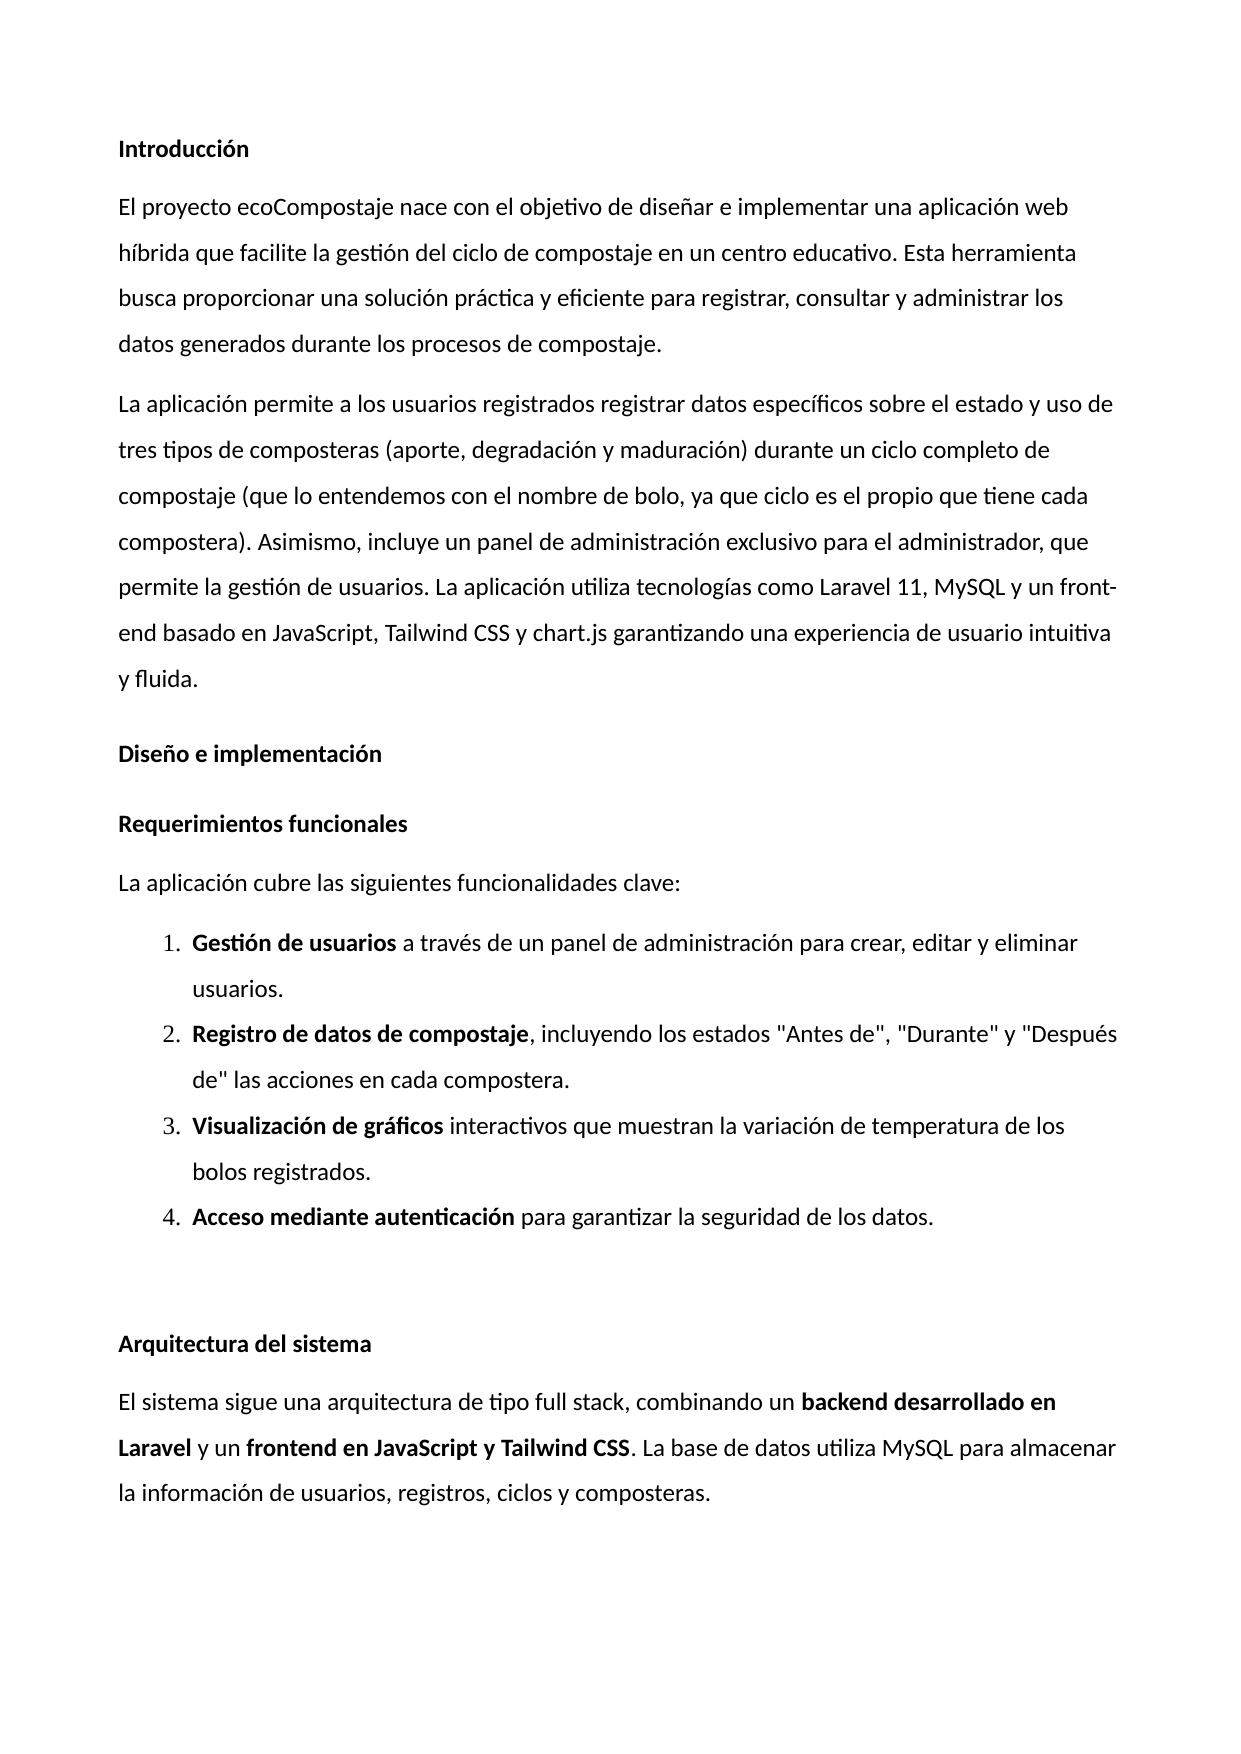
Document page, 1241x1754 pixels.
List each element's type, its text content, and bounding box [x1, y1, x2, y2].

subtitle Introducción [118, 133, 1122, 163]
list Visualización de gráficos interactivos que muestran la variación de temperatura de los bolos registrados. [162, 1110, 1122, 1186]
text La aplicación permite a los usuarios registrados registrar datos específicos sobre el estado y uso de tres tipos de composteras (aporte, degradación y maduración) durante un ciclo completo de compostaje (que lo entendemos con el nombre de bolo, ya que ciclo es el propio que tiene cada compostera). Asimismo, incluye un panel de administración exclusivo para el administrador, que permite la gestión de usuarios. La aplicación utiliza tecnologías como Laravel 11, MySQL y un front-end basado en JavaScript, Tailwind CSS y chart.js garantizando una experiencia de usuario intuitiva y fluida. [118, 388, 1122, 693]
list Registro de datos de compostaje, incluyendo los estados "Antes de", "Durante" y "Después de" las acciones en cada compostera. [162, 1018, 1122, 1095]
subtitle Requerimientos funcionales [118, 808, 1122, 839]
text El sistema sigue una arquitectura de tipo full stack, combinando un backend desarrollado en Laravel y un frontend en JavaScript y Tailwind CSS. La base de datos utiliza MySQL para almacenar la información de usuarios, registros, ciclos y composteras. [118, 1386, 1122, 1508]
text El proyecto ecoCompostaje nace con el objetivo de diseñar e implementar una aplicación web híbrida que facilite la gestión del ciclo de compostaje en un centro educativo. Esta herramienta busca proporcionar una solución práctica y eficiente para registrar, consultar y administrar los datos generados durante los procesos de compostaje. [118, 191, 1122, 359]
list Gestión de usuarios a través de un panel de administración para crear, editar y eliminar usuarios. [162, 927, 1122, 1003]
list Acceso mediante autenticación para garantizar la seguridad de los datos. [162, 1201, 1122, 1232]
subtitle Diseño e implementación [118, 738, 1122, 768]
text La aplicación cubre las siguientes funcionalidades clave: [118, 867, 1122, 897]
subtitle Arquitectura del sistema [118, 1328, 1122, 1358]
